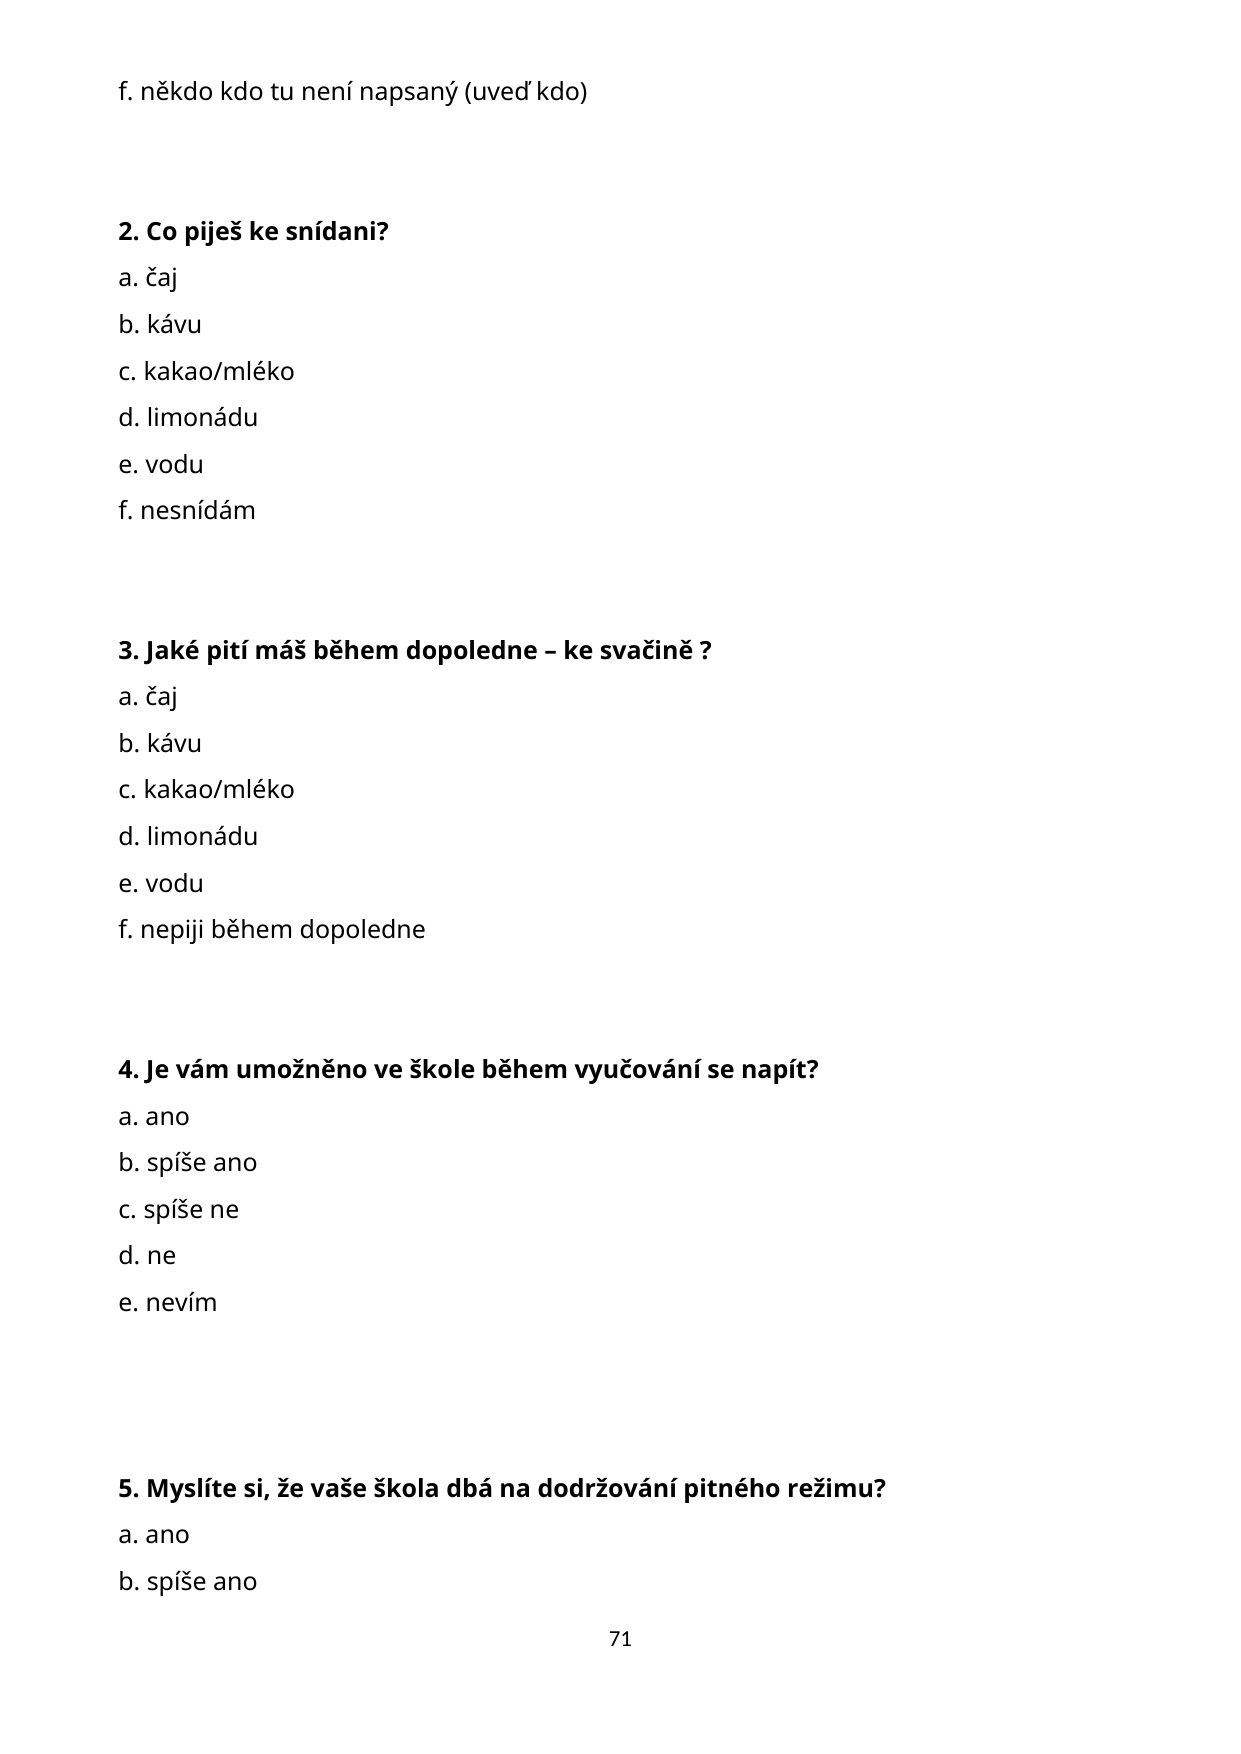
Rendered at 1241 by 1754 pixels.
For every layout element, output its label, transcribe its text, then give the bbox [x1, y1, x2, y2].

text f. nesnídám [118, 493, 1122, 527]
text e. nevím [118, 1284, 1122, 1318]
text 2. Co piješ ke snídani? [118, 213, 1122, 247]
text b. kávu [118, 307, 1122, 341]
text 4. Je vám umožněno ve škole během vyučování se napít? [118, 1052, 1122, 1086]
text f. někdo kdo tu není napsaný (uveď kdo) [118, 74, 1122, 108]
text c. kakao/mléko [118, 353, 1122, 387]
text f. nepiji během dopoledne [118, 912, 1122, 946]
text e. vodu [118, 865, 1122, 899]
text a. ano [118, 1098, 1122, 1132]
text d. limonádu [118, 400, 1122, 434]
text c. spíše ne [118, 1191, 1122, 1225]
text b. spíše ano [118, 1564, 1122, 1598]
text a. ano [118, 1517, 1122, 1551]
text 3. Jaké pití máš během dopoledne – ke svačině ? [118, 632, 1122, 667]
text b. kávu [118, 726, 1122, 760]
text d. ne [118, 1238, 1122, 1272]
text 5. Myslíte si, že vaše škola dbá na dodržování pitného režimu? [118, 1471, 1122, 1505]
text a. čaj [118, 260, 1122, 294]
text d. limonádu [118, 819, 1122, 853]
text e. vodu [118, 446, 1122, 480]
text a. čaj [118, 679, 1122, 713]
text b. spíše ano [118, 1145, 1122, 1179]
text c. kakao/mléko [118, 772, 1122, 806]
